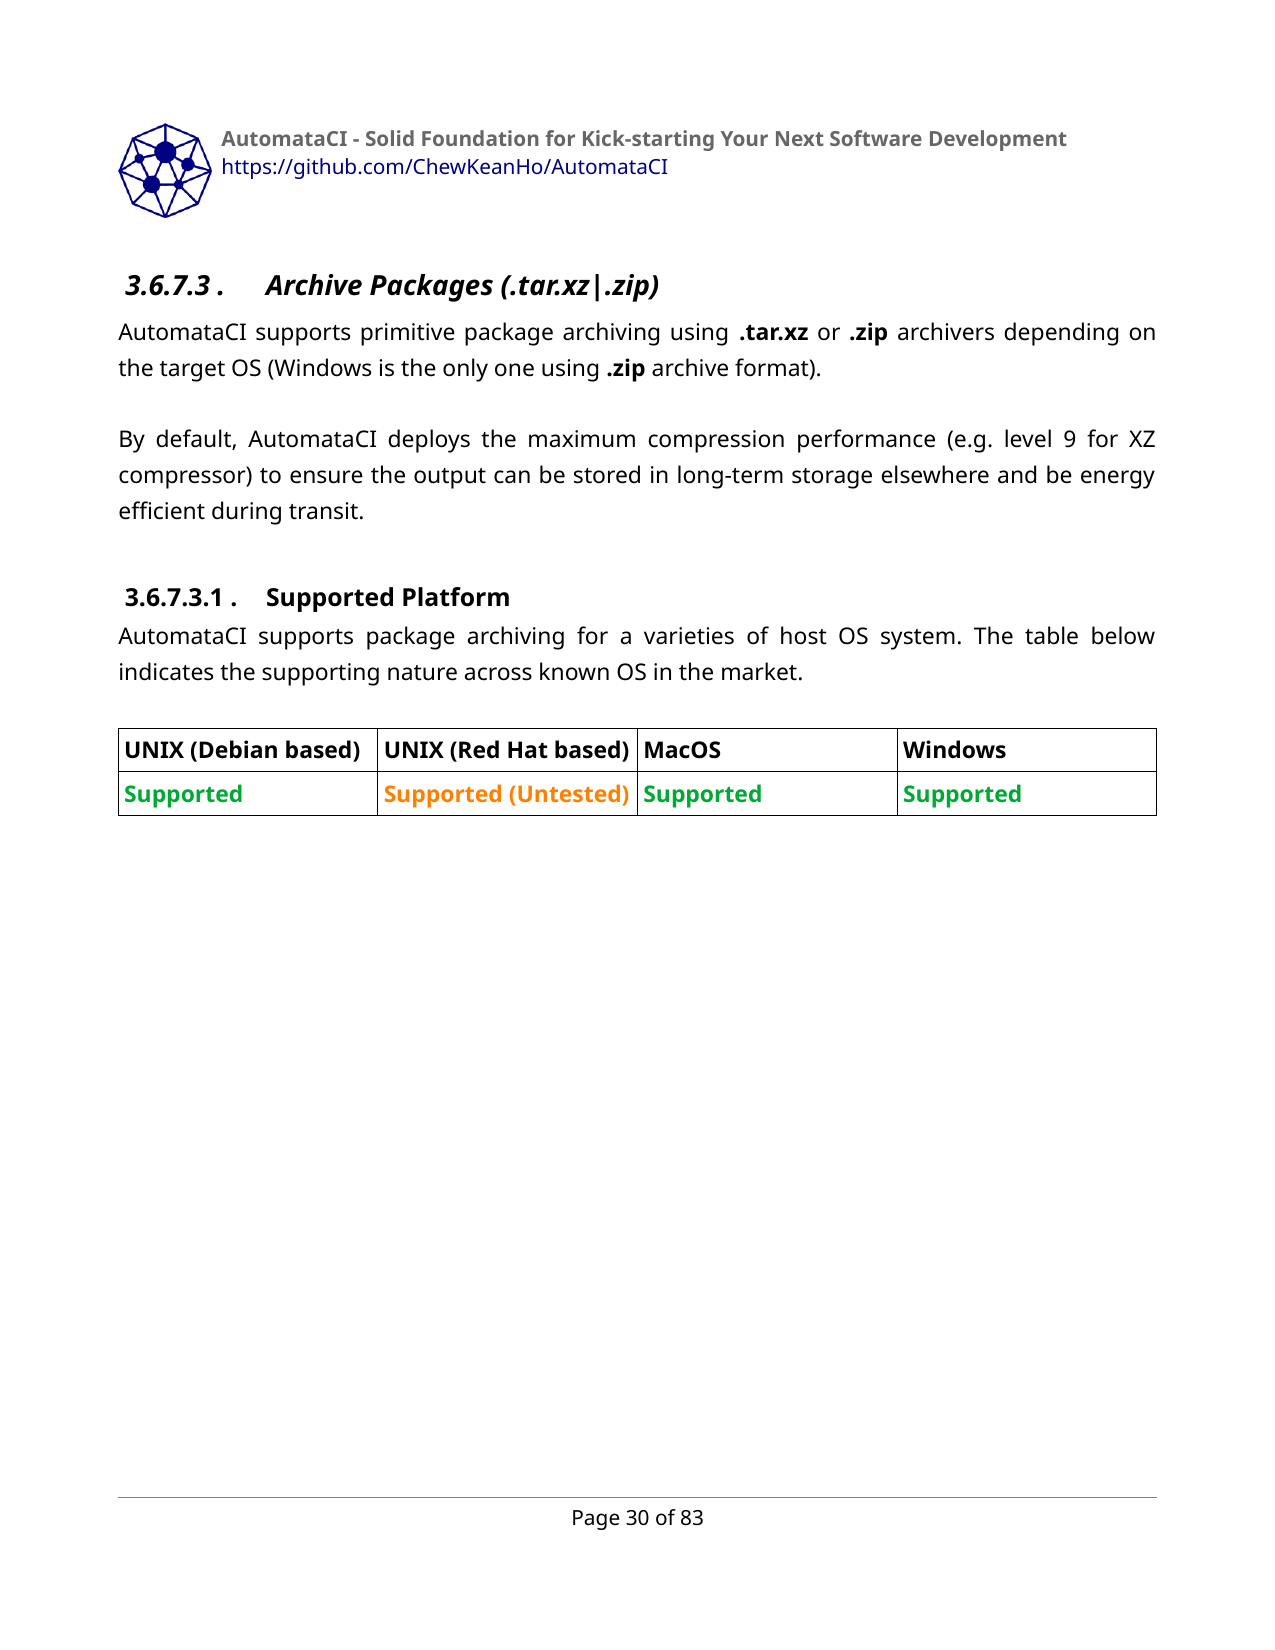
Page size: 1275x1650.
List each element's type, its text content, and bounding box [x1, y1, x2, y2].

table_header Windows [898, 729, 1156, 771]
table_cell Supported (Untested) [378, 772, 637, 815]
text AutomataCI supports package archiving for a varieties of host OS system. The table below indicates the supporting nature across known OS in the market. [118, 619, 1157, 687]
table_header MacOS [638, 729, 897, 771]
table_cell Supported [898, 772, 1156, 815]
subtitle Supported Platform [118, 579, 1157, 613]
text AutomataCI supports primitive package archiving using .tar.xz or .zip archivers depending on the target OS (Windows is the only one using .zip archive format). [118, 316, 1157, 383]
table_header UNIX (Red Hat based) [378, 729, 637, 771]
subtitle Archive Packages (.tar.xz|.zip) [118, 265, 1157, 303]
table_cell Supported [119, 772, 377, 815]
table_header UNIX (Debian based) [119, 729, 377, 771]
text By default, AutomataCI deploys the maximum compression performance (e.g. level 9 for XZ compressor) to ensure the output can be stored in long-term storage elsewhere and be energy efficient during transit. [118, 423, 1157, 526]
table_cell Supported [638, 772, 897, 815]
picture [118, 123, 212, 218]
